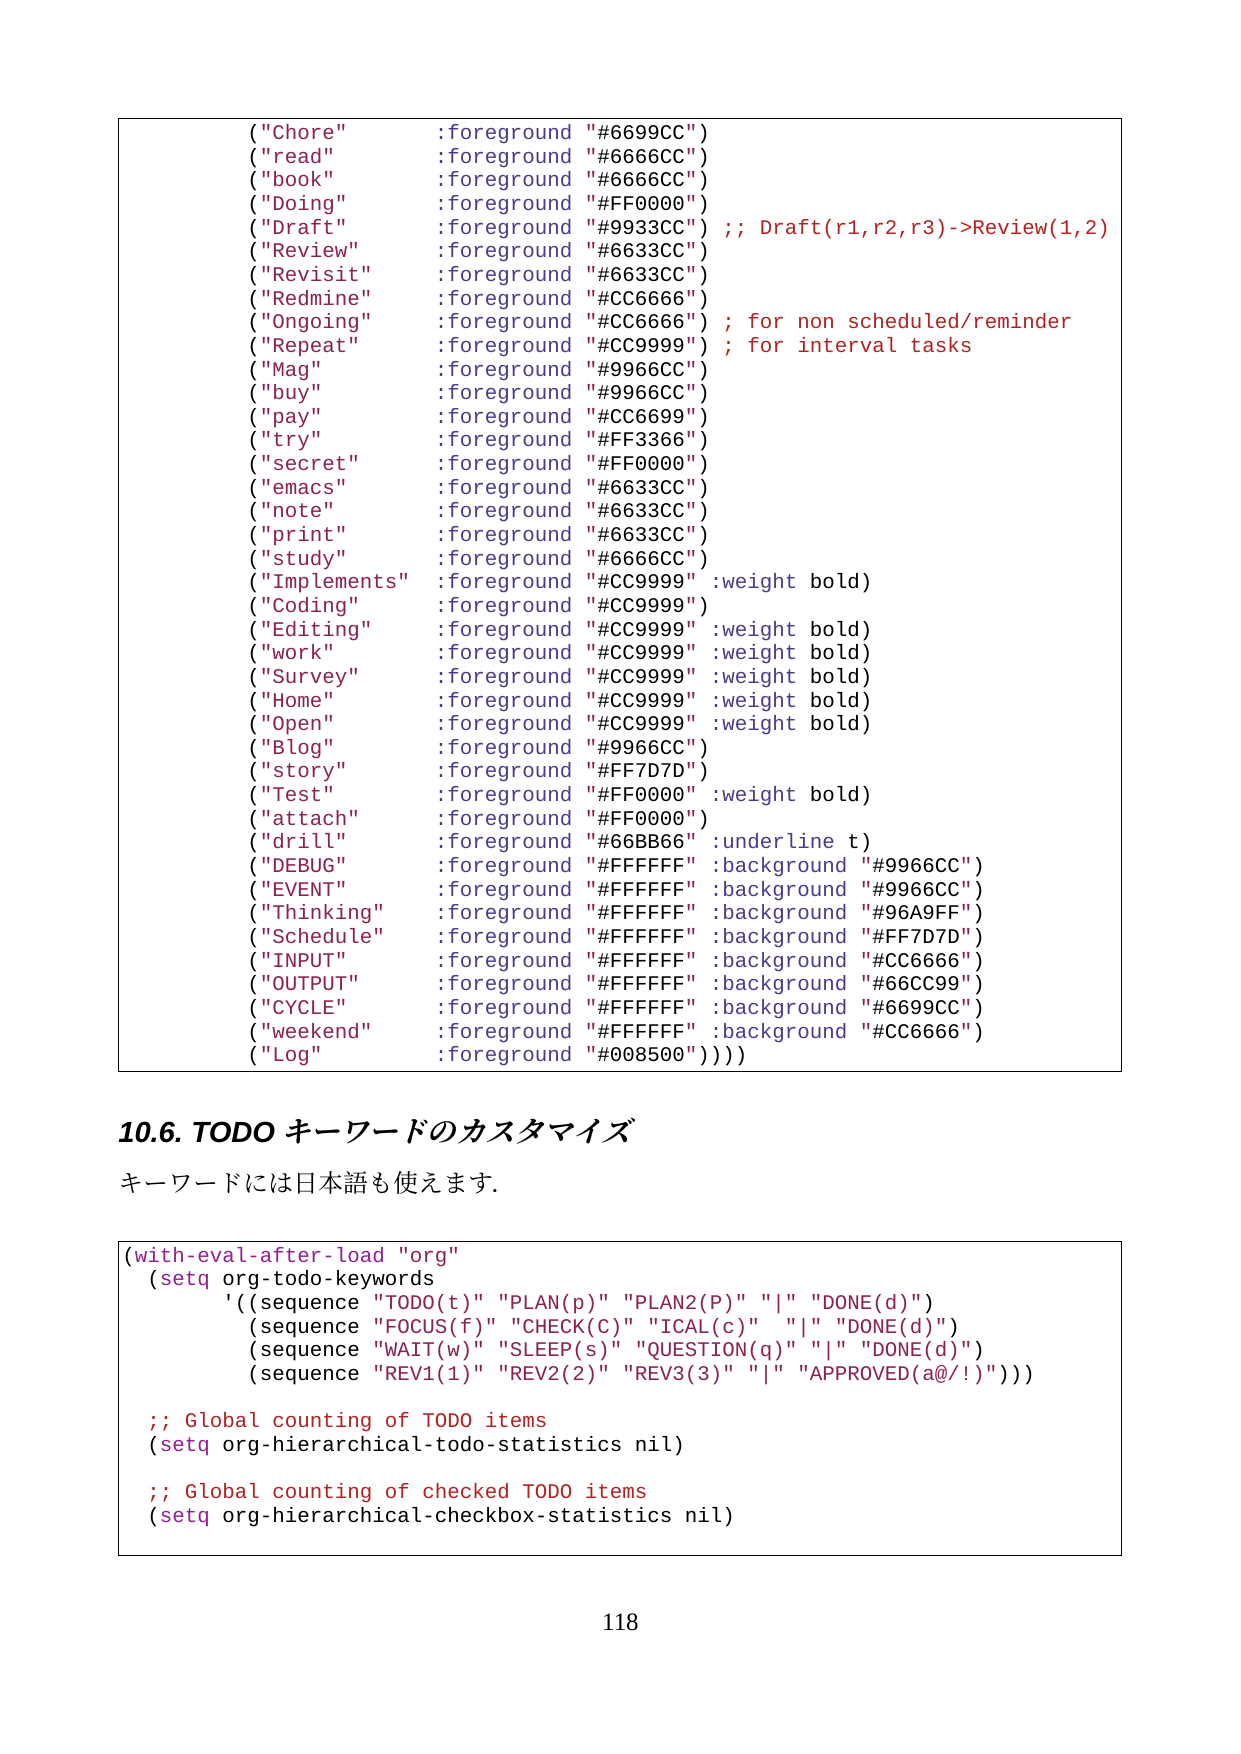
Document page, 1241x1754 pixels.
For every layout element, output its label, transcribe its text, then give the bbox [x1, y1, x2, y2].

text ("study" :foreground "#6666CC") [119, 544, 1121, 567]
text ("Redmine" :foreground "#CC6666") [119, 284, 1121, 307]
text ("secret" :foreground "#FF0000") [119, 449, 1121, 473]
text ("work" :foreground "#CC9999" :weight bold) [119, 638, 1121, 662]
text ("Repeat" :foreground "#CC9999") ; for interval tasks [119, 331, 1121, 354]
text (with-eval-after-load "org" [119, 1242, 1121, 1264]
text ("Home" :foreground "#CC9999" :weight bold) [119, 686, 1121, 709]
text ("OUTPUT" :foreground "#FFFFFF" :background "#66CC99") [119, 969, 1121, 993]
text ("weekend" :foreground "#FFFFFF" :background "#CC6666") [119, 1017, 1121, 1040]
text (sequence "FOCUS(f)" "CHECK(C)" "ICAL(c)" "|" "DONE(d)") [119, 1312, 1121, 1335]
text ("Doing" :foreground "#FF0000") [119, 189, 1121, 213]
text ("Log" :foreground "#008500")))) [119, 1040, 1121, 1071]
text ("Thinking" :foreground "#FFFFFF" :background "#96A9FF") [119, 898, 1121, 922]
text ("emacs" :foreground "#6633CC") [119, 473, 1121, 496]
text (setq org-todo-keywords [119, 1264, 1121, 1288]
text ("DEBUG" :foreground "#FFFFFF" :background "#9966CC") [119, 851, 1121, 875]
text ("drill" :foreground "#66BB66" :underline t) [119, 827, 1121, 851]
text ("try" :foreground "#FF3366") [119, 426, 1121, 449]
text ("story" :foreground "#FF7D7D") [119, 757, 1121, 780]
text ("INPUT" :foreground "#FFFFFF" :background "#CC6666") [119, 946, 1121, 969]
text ("read" :foreground "#6666CC") [119, 142, 1121, 165]
text ("print" :foreground "#6633CC") [119, 520, 1121, 544]
subtitle TODOキーワードのカスタマイズ [118, 1109, 1122, 1151]
text ("Survey" :foreground "#CC9999" :weight bold) [119, 662, 1121, 686]
text ("note" :foreground "#6633CC") [119, 496, 1121, 520]
text ("Editing" :foreground "#CC9999" :weight bold) [119, 615, 1121, 638]
text (setq org-hierarchical-todo-statistics nil) [119, 1430, 1121, 1454]
text ("Review" :foreground "#6633CC") [119, 236, 1121, 260]
text (setq org-hierarchical-checkbox-statistics nil) [119, 1501, 1121, 1524]
text キーワードには日本語も使えます． [118, 1164, 1122, 1228]
text ("attach" :foreground "#FF0000") [119, 804, 1121, 827]
text ;; Global counting of checked TODO items [119, 1477, 1121, 1501]
text ;; Global counting of TODO items [119, 1406, 1121, 1430]
text ("Coding" :foreground "#CC9999") [119, 591, 1121, 615]
text ("pay" :foreground "#CC6699") [119, 402, 1121, 426]
text ("Draft" :foreground "#9933CC") ;; Draft(r1,r2,r3)->Review(1,2) [119, 213, 1121, 236]
text ("CYCLE" :foreground "#FFFFFF" :background "#6699CC") [119, 993, 1121, 1017]
text ("Test" :foreground "#FF0000" :weight bold) [119, 780, 1121, 804]
text ("Schedule" :foreground "#FFFFFF" :background "#FF7D7D") [119, 922, 1121, 946]
text ("Blog" :foreground "#9966CC") [119, 733, 1121, 757]
text ("Revisit" :foreground "#6633CC") [119, 260, 1121, 284]
text ("Mag" :foreground "#9966CC") [119, 354, 1121, 378]
text (sequence "WAIT(w)" "SLEEP(s)" "QUESTION(q)" "|" "DONE(d)") [119, 1335, 1121, 1359]
text ("buy" :foreground "#9966CC") [119, 378, 1121, 402]
text (sequence "REV1(1)" "REV2(2)" "REV3(3)" "|" "APPROVED(a@/!)"))) [119, 1359, 1121, 1383]
text ("book" :foreground "#6666CC") [119, 165, 1121, 189]
text '((sequence "TODO(t)" "PLAN(p)" "PLAN2(P)" "|" "DONE(d)") [119, 1288, 1121, 1312]
text ("EVENT" :foreground "#FFFFFF" :background "#9966CC") [119, 875, 1121, 898]
text ("Open" :foreground "#CC9999" :weight bold) [119, 709, 1121, 733]
text ("Chore" :foreground "#6699CC") [119, 119, 1121, 142]
text ("Implements" :foreground "#CC9999" :weight bold) [119, 567, 1121, 591]
text ("Ongoing" :foreground "#CC6666") ; for non scheduled/reminder [119, 307, 1121, 331]
